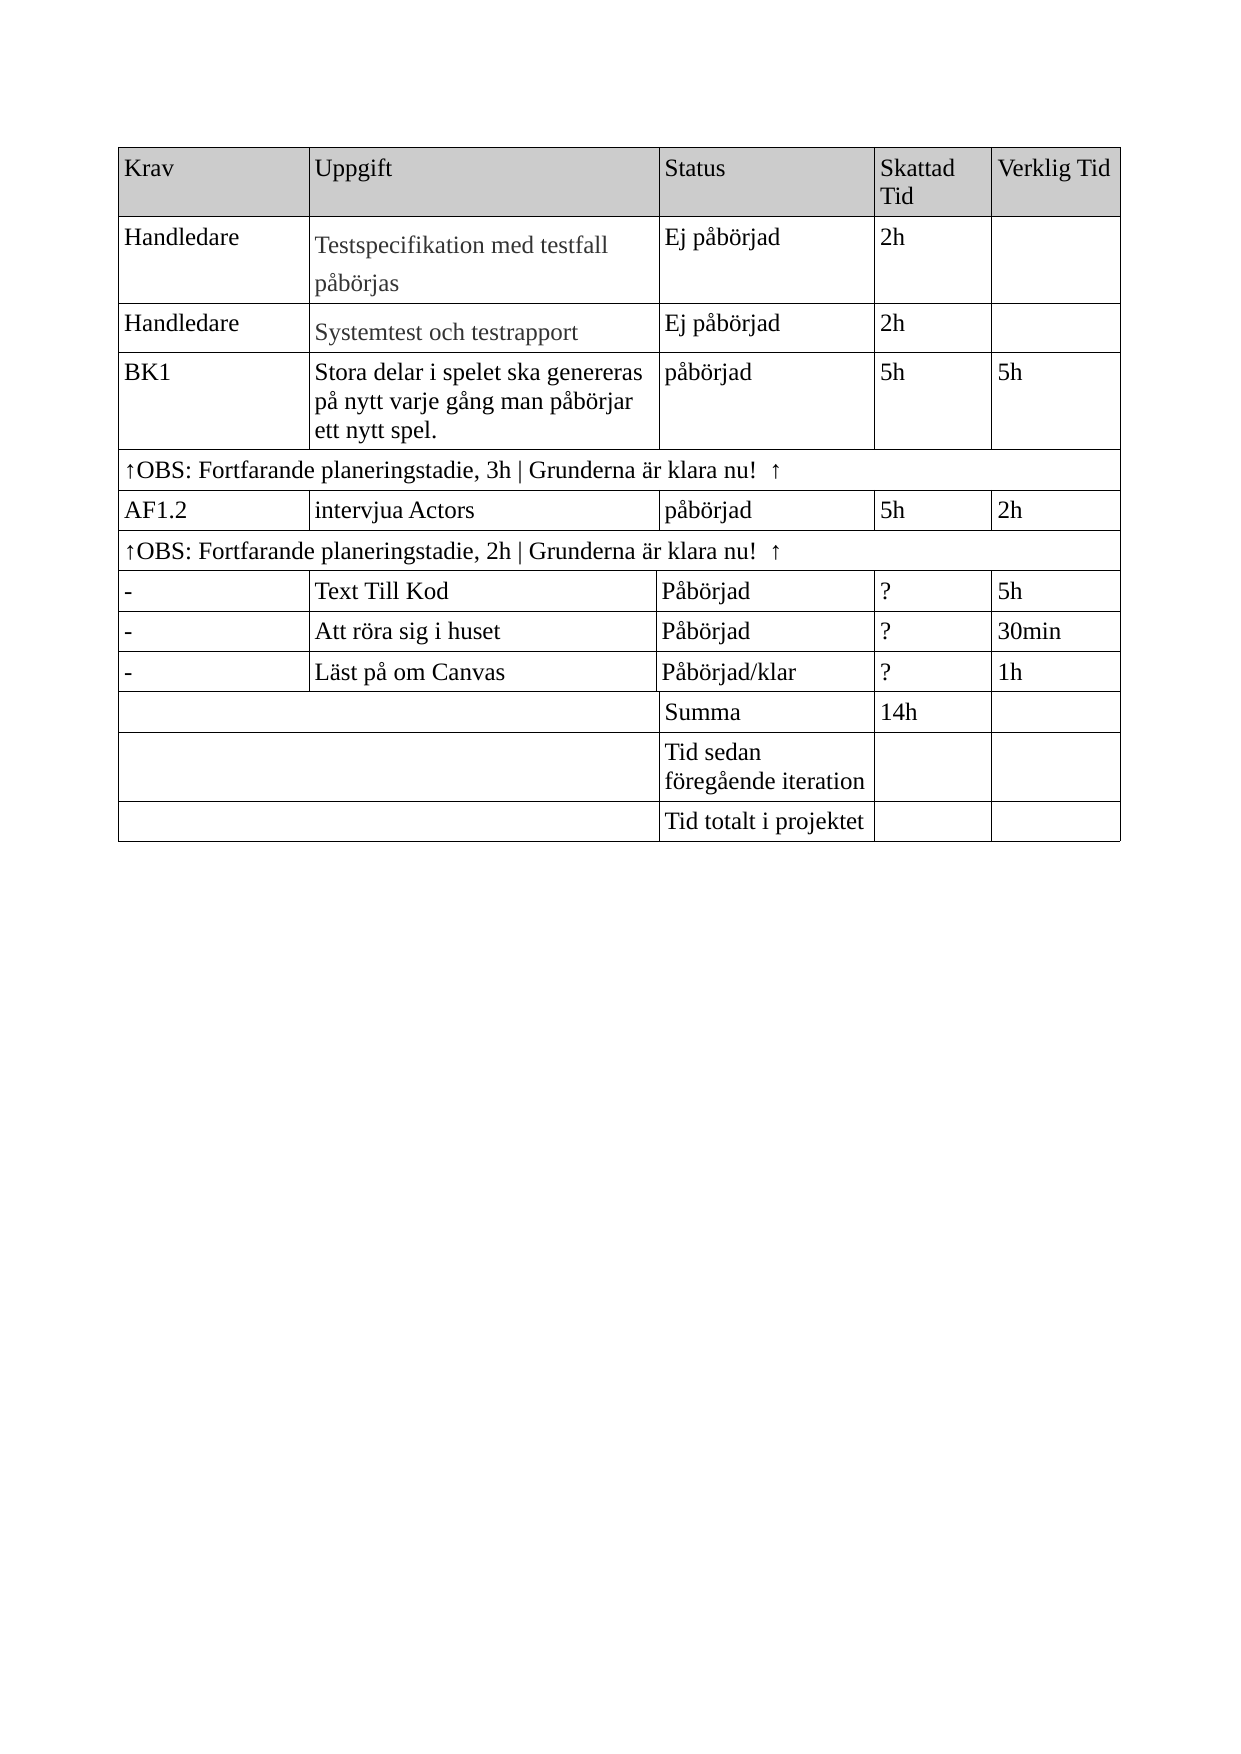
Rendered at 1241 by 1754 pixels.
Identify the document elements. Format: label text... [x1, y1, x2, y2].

table_cell Stora delar i spelet ska genereras på nytt varje gång man påbörjar ett nytt spel. [310, 353, 659, 449]
table_cell intervjua Actors [310, 491, 659, 530]
table_cell 5h [875, 353, 991, 449]
table_cell Text Till Kod [310, 571, 656, 611]
table_cell [119, 733, 659, 801]
table_cell [992, 692, 1120, 732]
table_cell [992, 802, 1120, 841]
table_header Uppgift [310, 148, 659, 216]
table_cell ? [875, 612, 991, 651]
table_header Verklig Tid [992, 148, 1120, 216]
table_cell Ej påbörjad [660, 217, 874, 302]
table_cell 5h [875, 491, 991, 530]
table_cell Läst på om Canvas [310, 652, 656, 691]
table_cell - [119, 652, 309, 691]
table_cell Påbörjad/klar [657, 652, 874, 691]
table_cell Summa [660, 692, 874, 732]
table_cell Att röra sig i huset [310, 612, 656, 651]
table_cell Påbörjad [657, 571, 874, 611]
table_cell ? [875, 652, 991, 691]
table_cell [992, 733, 1120, 801]
table_cell Tid totalt i projektet [660, 802, 874, 841]
table_cell [875, 802, 991, 841]
table_cell [992, 217, 1120, 302]
table_cell Ej påbörjad [660, 304, 874, 352]
table_cell påbörjad [660, 491, 874, 530]
table_cell Tid sedan föregående iteration [660, 733, 874, 801]
table_cell 2h [875, 217, 991, 302]
table_cell - [119, 612, 309, 651]
table_header Krav [119, 148, 309, 216]
table_cell ? [875, 571, 991, 611]
table_cell - [119, 571, 309, 611]
table_cell [119, 692, 659, 732]
table_cell BK1 [119, 353, 309, 449]
table_cell AF1.2 [119, 491, 309, 530]
table_cell 5h [992, 571, 1120, 611]
table_cell [875, 733, 991, 801]
table_cell 2h [875, 304, 991, 352]
table_cell 2h [992, 491, 1120, 530]
table_cell ↑OBS: Fortfarande planeringstadie, 3h | Grunderna är klara nu! ↑ [119, 450, 1120, 490]
table_cell 30min [992, 612, 1120, 651]
table_cell Påbörjad [657, 612, 874, 651]
table_cell Handledare [119, 217, 309, 302]
table_cell Testspecifikation med testfall påbörjas [310, 217, 659, 302]
table_header Status [660, 148, 874, 216]
table_cell [992, 304, 1120, 352]
table_cell 1h [992, 652, 1120, 691]
table_cell Handledare [119, 304, 309, 352]
table_cell 14h [875, 692, 991, 732]
table_cell 5h [992, 353, 1120, 449]
table_header Skattad Tid [875, 148, 991, 216]
table_cell [119, 802, 659, 841]
table_cell ↑OBS: Fortfarande planeringstadie, 2h | Grunderna är klara nu! ↑ [119, 531, 1120, 570]
table_cell påbörjad [660, 353, 874, 449]
table_cell Systemtest och testrapport [310, 304, 659, 352]
